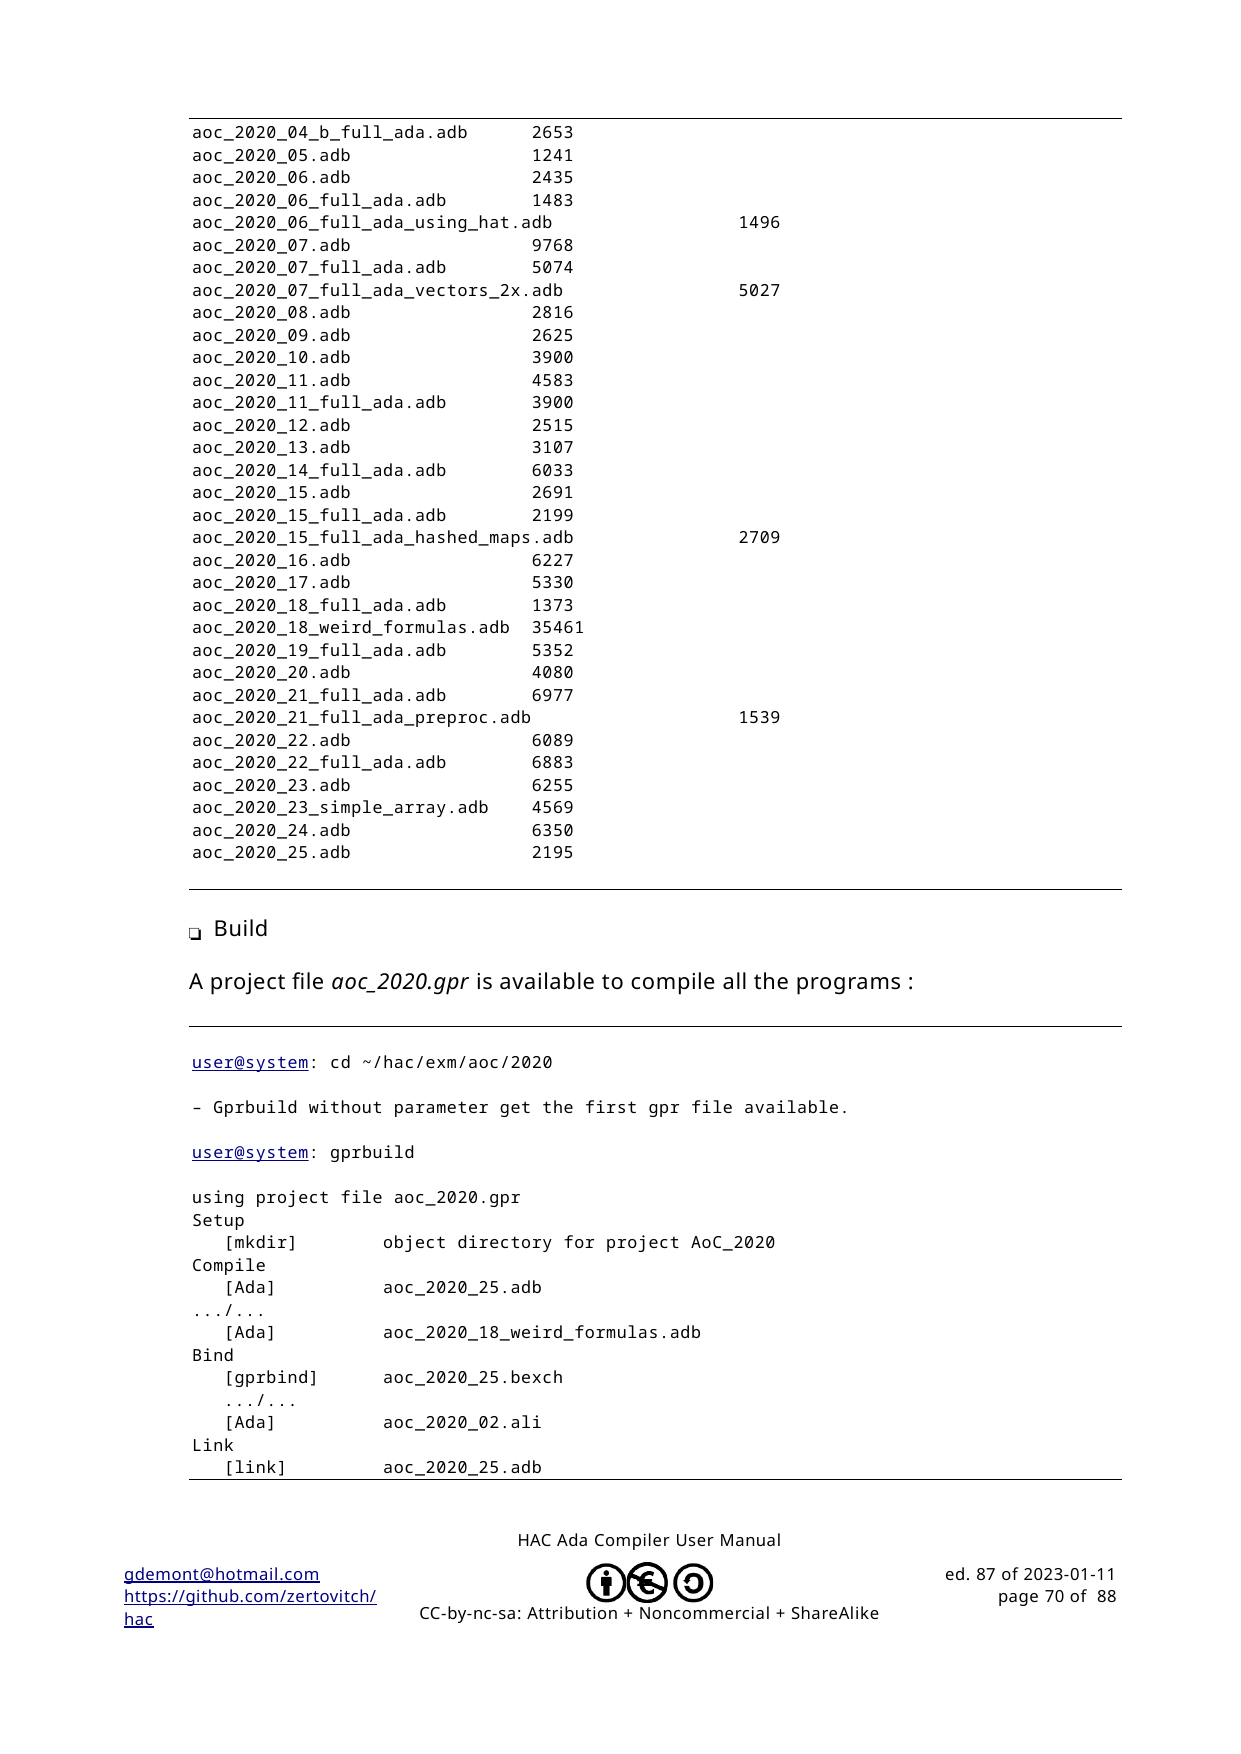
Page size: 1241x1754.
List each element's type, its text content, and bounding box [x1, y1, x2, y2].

list aoc_2020_09.adb 2625 [189, 321, 1122, 343]
list aoc_2020_15_full_ada.adb 2199 [189, 501, 1122, 523]
list [Ada] aoc_2020_25.adb [189, 1273, 1122, 1296]
list aoc_2020_07_full_ada_vectors_2x.adb 5027 [189, 276, 1122, 298]
list aoc_2020_10.adb 3900 [189, 343, 1122, 366]
text A project file aoc_2020.gpr is available to compile all the programs : [189, 966, 1122, 996]
list [gprbind] aoc_2020_25.bexch [189, 1363, 1122, 1386]
list aoc_2020_12.adb 2515 [189, 411, 1122, 433]
list Link [189, 1431, 1122, 1453]
list user@system: gprbuild [189, 1116, 1122, 1161]
list aoc_2020_22.adb 6089 [189, 726, 1122, 748]
list using project file aoc_2020.gpr [189, 1161, 1122, 1206]
list Bind [189, 1341, 1122, 1363]
list Setup [189, 1206, 1122, 1228]
list aoc_2020_19_full_ada.adb 5352 [189, 636, 1122, 658]
list aoc_2020_15_full_ada_hashed_maps.adb 2709 [189, 523, 1122, 546]
list aoc_2020_17.adb 5330 [189, 568, 1122, 591]
list aoc_2020_11.adb 4583 [189, 366, 1122, 388]
list aoc_2020_21_full_ada_preproc.adb 1539 [189, 703, 1122, 726]
list aoc_2020_23.adb 6255 [189, 771, 1122, 793]
list [Ada] aoc_2020_18_weird_formulas.adb [189, 1318, 1122, 1341]
list aoc_2020_25.adb 2195 [189, 838, 1122, 889]
list [link] aoc_2020_25.adb [189, 1453, 1122, 1479]
list Compile [189, 1251, 1122, 1273]
list aoc_2020_21_full_ada.adb 6977 [189, 681, 1122, 703]
list aoc_2020_16.adb 6227 [189, 546, 1122, 568]
list aoc_2020_23_simple_array.adb 4569 [189, 793, 1122, 816]
list aoc_2020_24.adb 6350 [189, 816, 1122, 838]
list .../... [189, 1386, 1122, 1408]
list user@system: cd ~/hac/exm/aoc/2020 – Gprbuild without parameter get the first gpr file available. [189, 1027, 1122, 1116]
list aoc_2020_18_weird_formulas.adb 35461 [189, 613, 1122, 636]
list .../... [189, 1296, 1122, 1318]
list aoc_2020_06_full_ada.adb 1483 [189, 186, 1122, 208]
picture [672, 1562, 714, 1603]
list aoc_2020_11_full_ada.adb 3900 [189, 388, 1122, 411]
picture [585, 1562, 668, 1603]
subtitle Build [189, 913, 1122, 954]
list aoc_2020_08.adb 2816 [189, 298, 1122, 321]
list aoc_2020_15.adb 2691 [189, 478, 1122, 501]
list aoc_2020_22_full_ada.adb 6883 [189, 748, 1122, 771]
list [mkdir] object directory for project AoC_2020 [189, 1228, 1122, 1251]
list aoc_2020_06.adb 2435 [189, 163, 1122, 186]
list [Ada] aoc_2020_02.ali [189, 1408, 1122, 1431]
list aoc_2020_14_full_ada.adb 6033 [189, 456, 1122, 478]
list aoc_2020_18_full_ada.adb 1373 [189, 591, 1122, 613]
list aoc_2020_06_full_ada_using_hat.adb 1496 [189, 208, 1122, 231]
list aoc_2020_07_full_ada.adb 5074 [189, 253, 1122, 276]
list aoc_2020_04_b_full_ada.adb 2653 [189, 119, 1122, 141]
list aoc_2020_20.adb 4080 [189, 658, 1122, 681]
list aoc_2020_07.adb 9768 [189, 231, 1122, 253]
list aoc_2020_13.adb 3107 [189, 433, 1122, 456]
list aoc_2020_05.adb 1241 [189, 141, 1122, 163]
